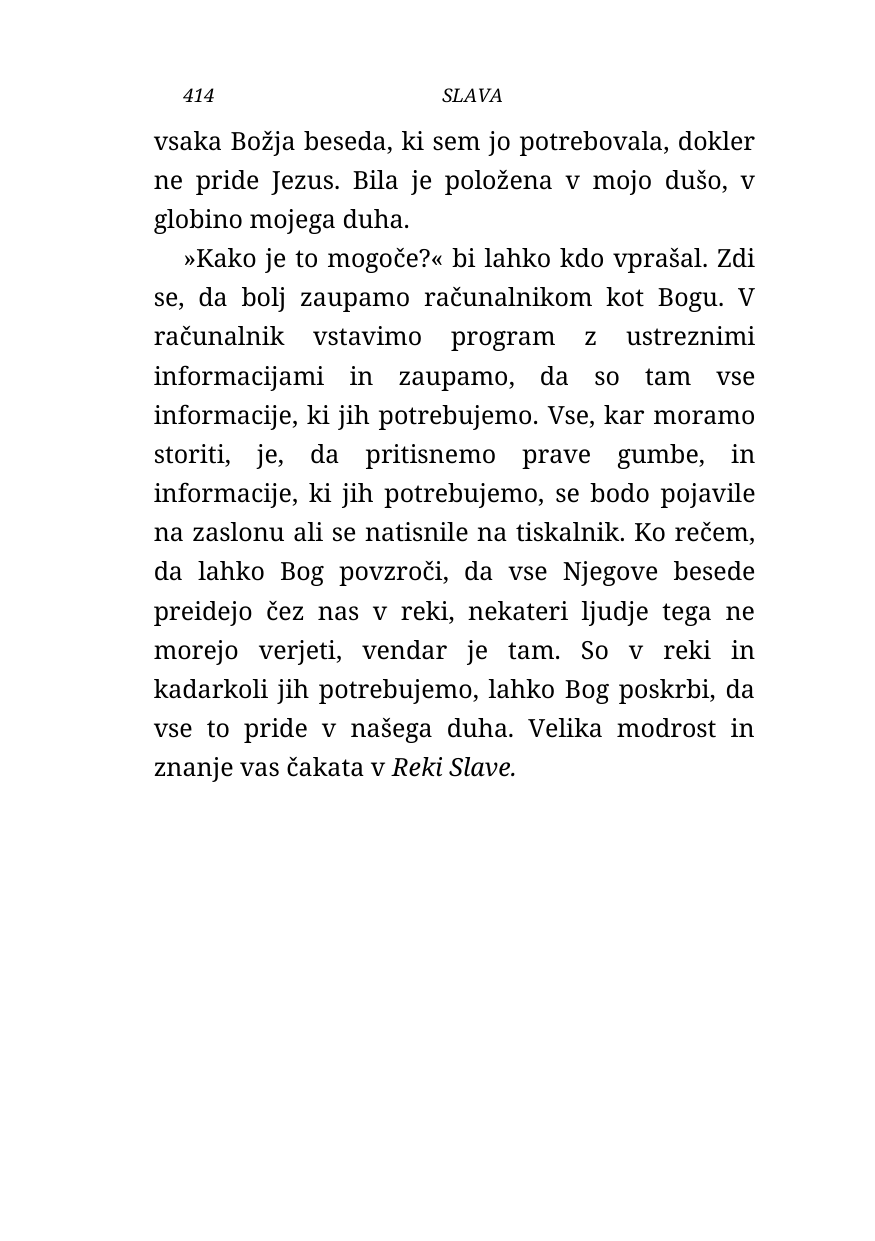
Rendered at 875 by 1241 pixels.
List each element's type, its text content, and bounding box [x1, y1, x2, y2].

text vsaka Božja beseda, ki sem jo potrebovala, dokler ne pride Jezus. Bila je položena v mojo dušo, v globino mojega duha. [153, 123, 756, 236]
text »Kako je to mogoče?« bi lahko kdo vprašal. Zdi se, da bolj zaupamo računalnikom kot Bogu. V računalnik vstavimo program z ustreznimi informacijami in zaupamo, da so tam vse informacije, ki jih potrebujemo. Vse, kar moramo storiti, je, da pritisnemo prave gumbe, in informacije, ki jih potrebujemo, se bodo pojavile na zaslonu ali se natisnile na tiskalnik. Ko rečem, da lahko Bog povzroči, da vse Njegove besede preidejo čez nas v reki, nekateri ljudje tega ne morejo verjeti, vendar je tam. So v reki in kadarkoli jih potrebujemo, lahko Bog poskrbi, da vse to pride v našega duha. Velika modrost in znanje vas čakata v Reki Slave. [153, 241, 756, 784]
